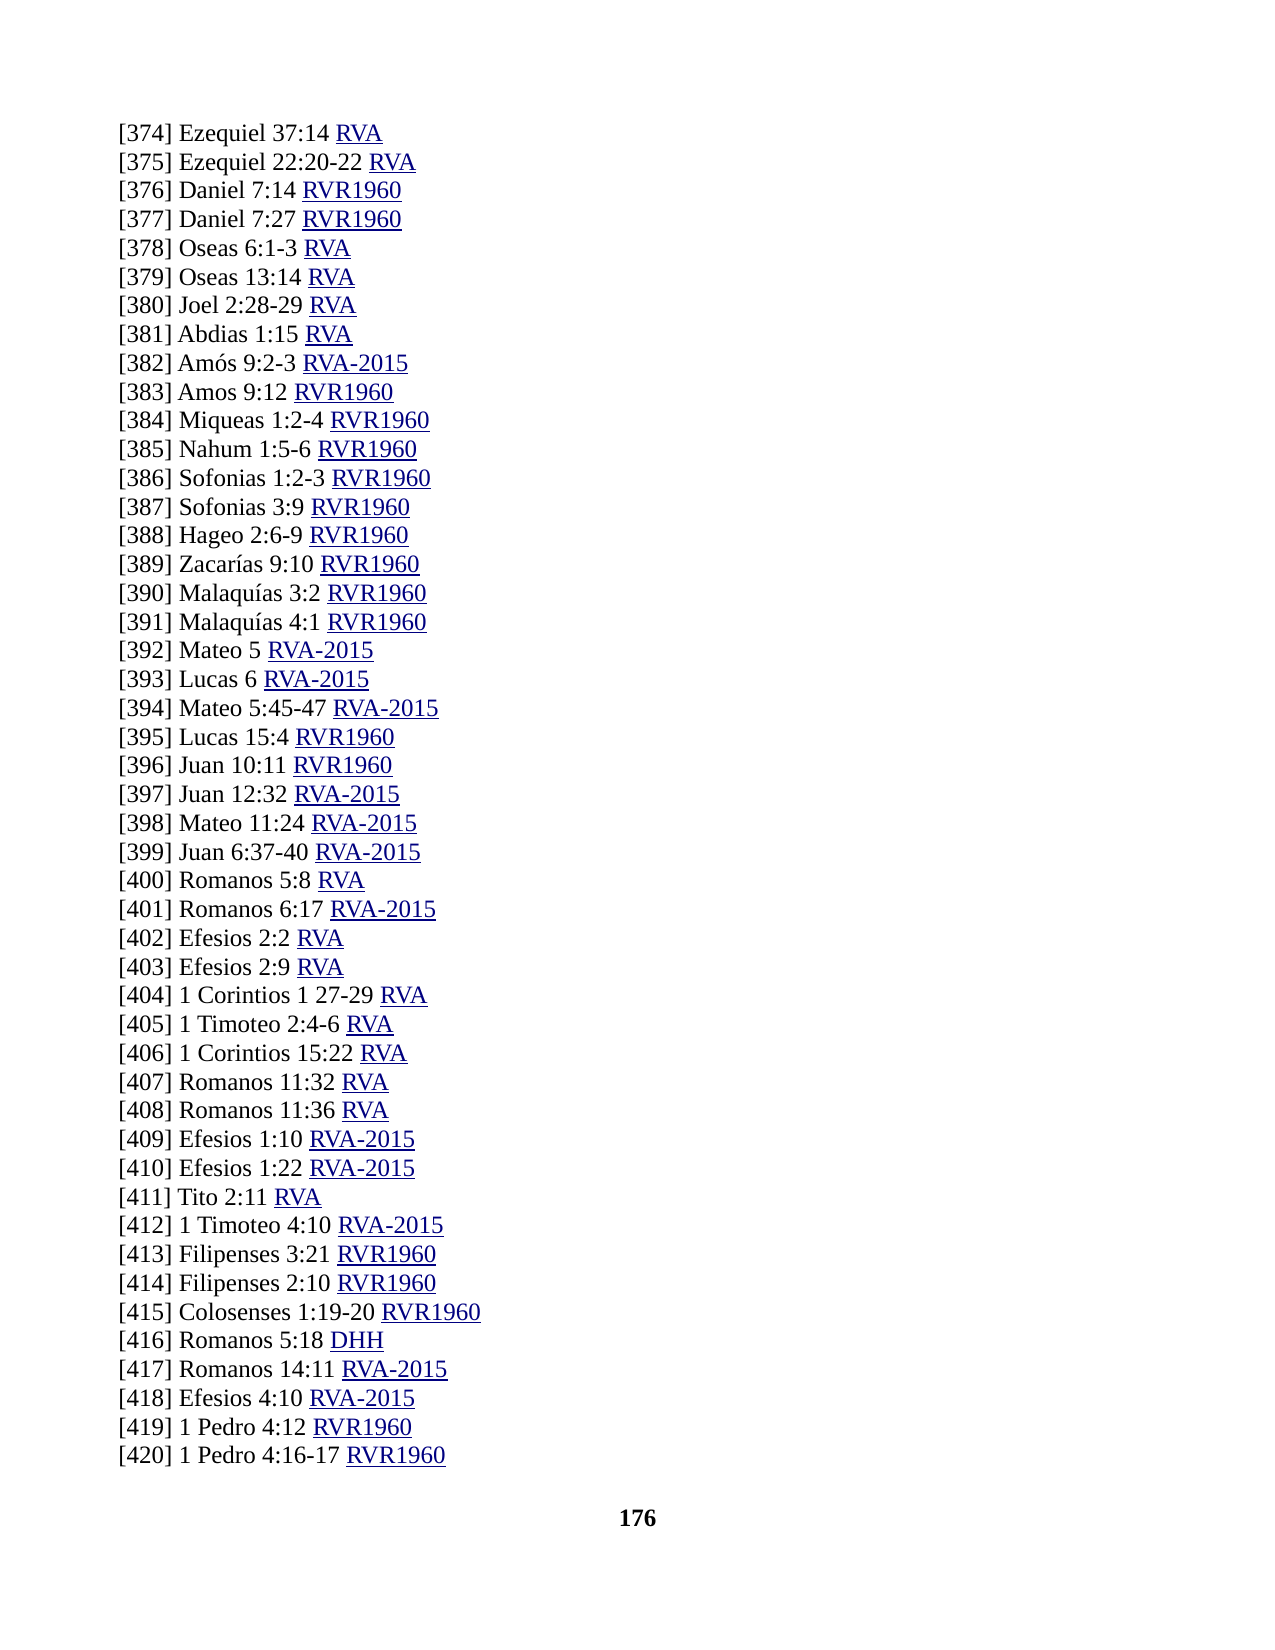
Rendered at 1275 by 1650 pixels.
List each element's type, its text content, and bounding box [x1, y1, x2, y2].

text Romanos 5:18 DHH [118, 1326, 1157, 1354]
text Hageo 2:6-9 RVR1960 [118, 521, 1157, 549]
text Miqueas 1:2-4 RVR1960 [118, 406, 1157, 434]
text Oseas 13:14 RVA [118, 262, 1157, 291]
text Lucas 15:4 RVR1960 [118, 722, 1157, 751]
text Daniel 7:27 RVR1960 [118, 204, 1157, 233]
text 1 Pedro 4:12 RVR1960 [118, 1412, 1157, 1441]
text Lucas 6 RVA-2015 [118, 664, 1157, 693]
text Mateo 5:45-47 RVA-2015 [118, 693, 1157, 722]
text 1 Pedro 4:16-17 RVR1960 [118, 1441, 1157, 1469]
text Romanos 5:8 RVA [118, 866, 1157, 894]
text Romanos 6:17 RVA-2015 [118, 894, 1157, 923]
text Zacarías 9:10 RVR1960 [118, 549, 1157, 578]
text Oseas 6:1-3 RVA [118, 233, 1157, 262]
text Malaquías 4:1 RVR1960 [118, 607, 1157, 636]
text 1 Timoteo 4:10 RVA-2015 [118, 1211, 1157, 1239]
text 1 Timoteo 2:4-6 RVA [118, 1009, 1157, 1038]
text Filipenses 2:10 RVR1960 [118, 1268, 1157, 1297]
text Mateo 11:24 RVA-2015 [118, 808, 1157, 837]
text Filipenses 3:21 RVR1960 [118, 1239, 1157, 1268]
text Sofonias 1:2-3 RVR1960 [118, 463, 1157, 492]
text Juan 12:32 RVA-2015 [118, 779, 1157, 808]
text Efesios 1:10 RVA-2015 [118, 1124, 1157, 1153]
text Efesios 2:9 RVA [118, 952, 1157, 981]
text Abdias 1:15 RVA [118, 319, 1157, 348]
text 1 Corintios 1 27-29 RVA [118, 981, 1157, 1009]
text Juan 6:37-40 RVA-2015 [118, 837, 1157, 866]
text Colosenses 1:19-20 RVR1960 [118, 1297, 1157, 1326]
text Juan 10:11 RVR1960 [118, 751, 1157, 779]
text Sofonias 3:9 RVR1960 [118, 492, 1157, 521]
text Daniel 7:14 RVR1960 [118, 176, 1157, 204]
text Malaquías 3:2 RVR1960 [118, 578, 1157, 607]
text Efesios 2:2 RVA [118, 923, 1157, 952]
text Ezequiel 22:20-22 RVA [118, 147, 1157, 176]
text Ezequiel 37:14 RVA [118, 118, 1157, 147]
text Tito 2:11 RVA [118, 1182, 1157, 1211]
text 1 Corintios 15:22 RVA [118, 1038, 1157, 1067]
text Romanos 11:36 RVA [118, 1096, 1157, 1124]
text Joel 2:28-29 RVA [118, 291, 1157, 319]
text Efesios 1:22 RVA-2015 [118, 1153, 1157, 1182]
text Romanos 11:32 RVA [118, 1067, 1157, 1096]
text Mateo 5 RVA-2015 [118, 636, 1157, 664]
text Efesios 4:10 RVA-2015 [118, 1383, 1157, 1412]
text Nahum 1:5-6 RVR1960 [118, 434, 1157, 463]
text Romanos 14:11 RVA-2015 [118, 1354, 1157, 1383]
text Amos 9:12 RVR1960 [118, 377, 1157, 406]
text Amós 9:2-3 RVA-2015 [118, 348, 1157, 377]
